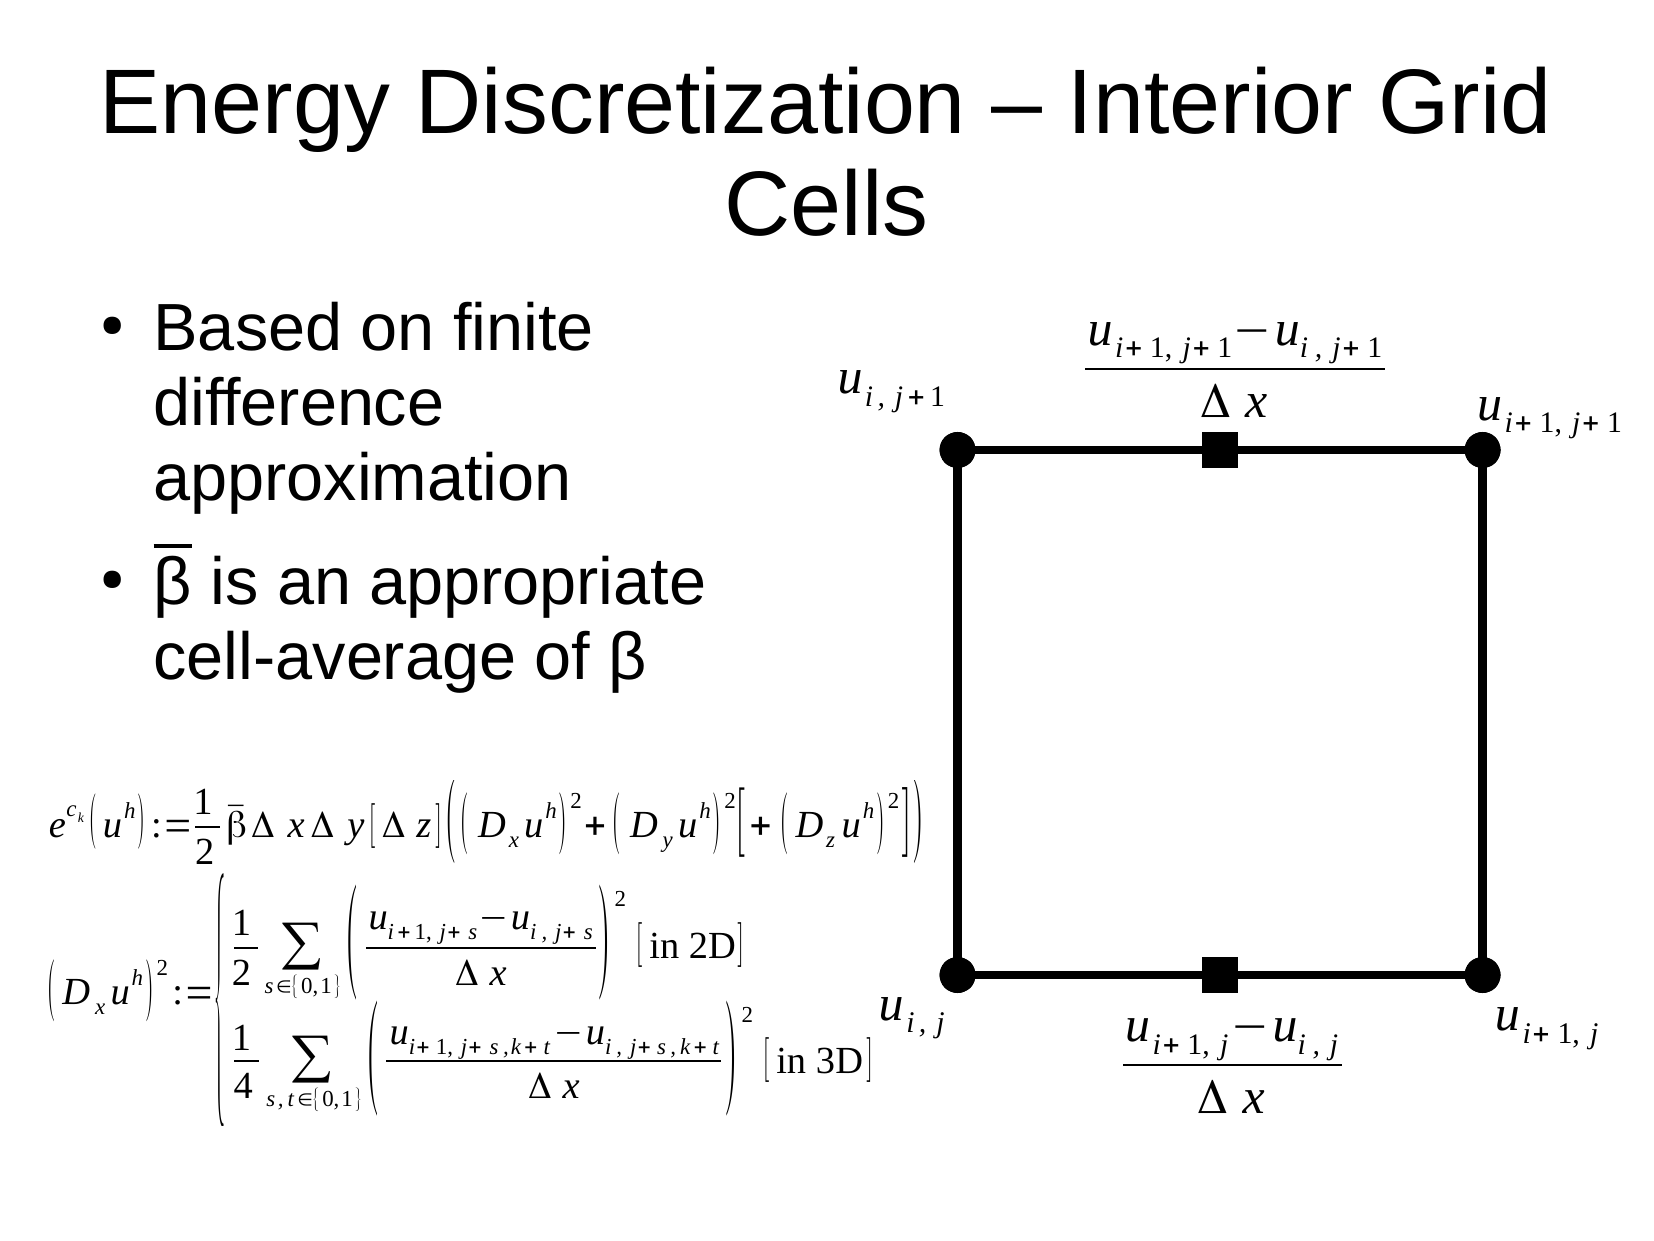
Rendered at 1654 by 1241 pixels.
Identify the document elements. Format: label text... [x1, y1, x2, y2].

chart [1070, 300, 1399, 429]
chart [1482, 985, 1610, 1051]
chart [37, 780, 958, 1126]
list Based on finite difference approximation β is an appropriate cell-average of β [82, 290, 809, 694]
chart [825, 348, 958, 413]
chart [1107, 996, 1356, 1126]
title Energy Discretization – Interior Grid Cells [82, 49, 1571, 257]
chart [1464, 375, 1633, 440]
